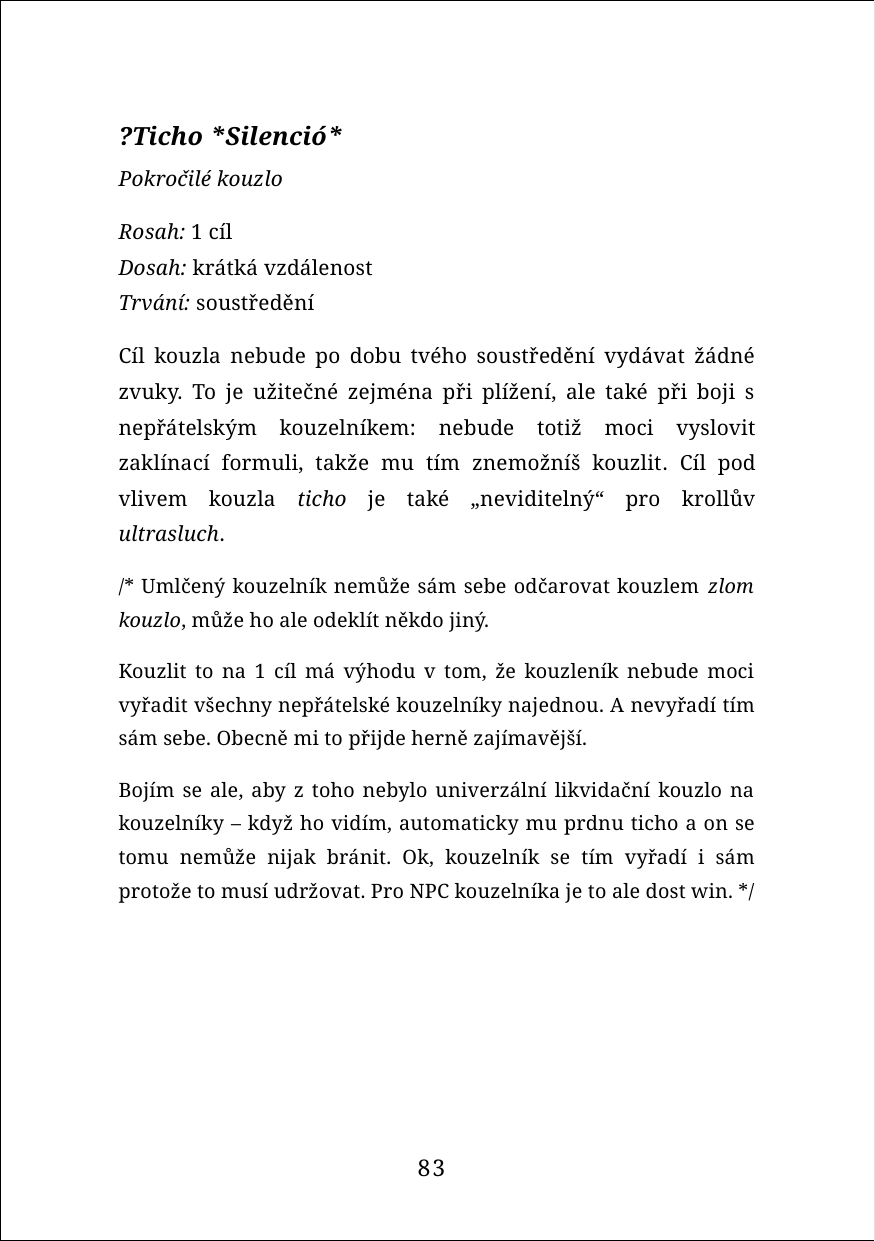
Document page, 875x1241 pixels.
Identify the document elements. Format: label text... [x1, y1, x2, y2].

text Cíl kouzla nebude po dobu tvého soustředění vydávat žádné zvuky. To je užitečné zejména při plížení, ale také při boji s nepřátelským kouzelníkem: nebude totiž moci vyslovit zaklínací formuli, takže mu tím znemožníš kouzlit. Cíl pod vlivem kouzla ticho je také „neviditelný“ pro krollův ultrasluch. [118, 342, 756, 548]
text Kouzlit to na 1 cíl má výhodu v tom, že kouzleník nebude moci vyřadit všechny nepřátelské kouzelníky najednou. A nevyřadí tím sám sebe. Obecně mi to přijde herně zajímavější. [118, 657, 756, 752]
subtitle ?Ticho *Silenció* [118, 118, 756, 152]
text Rosah: 1 cíl Dosah: krátká vzdálenost Trvání: soustředění [118, 217, 756, 317]
text Pokročilé kouzlo [118, 164, 756, 192]
text /* Umlčený kouzelník nemůže sám sebe odčarovat kouzlem zlom kouzlo, může ho ale odeklít někdo jiný. [118, 572, 756, 633]
text Bojím se ale, aby z toho nebylo univerzální likvidační kouzlo na kouzelníky – když ho vidím, automaticky mu prdnu ticho a on se tomu nemůže nijak bránit. Ok, kouzelník se tím vyřadí i sám protože to musí udržovat. Pro NPC kouzelníka je to ale dost win. */ [118, 776, 756, 904]
